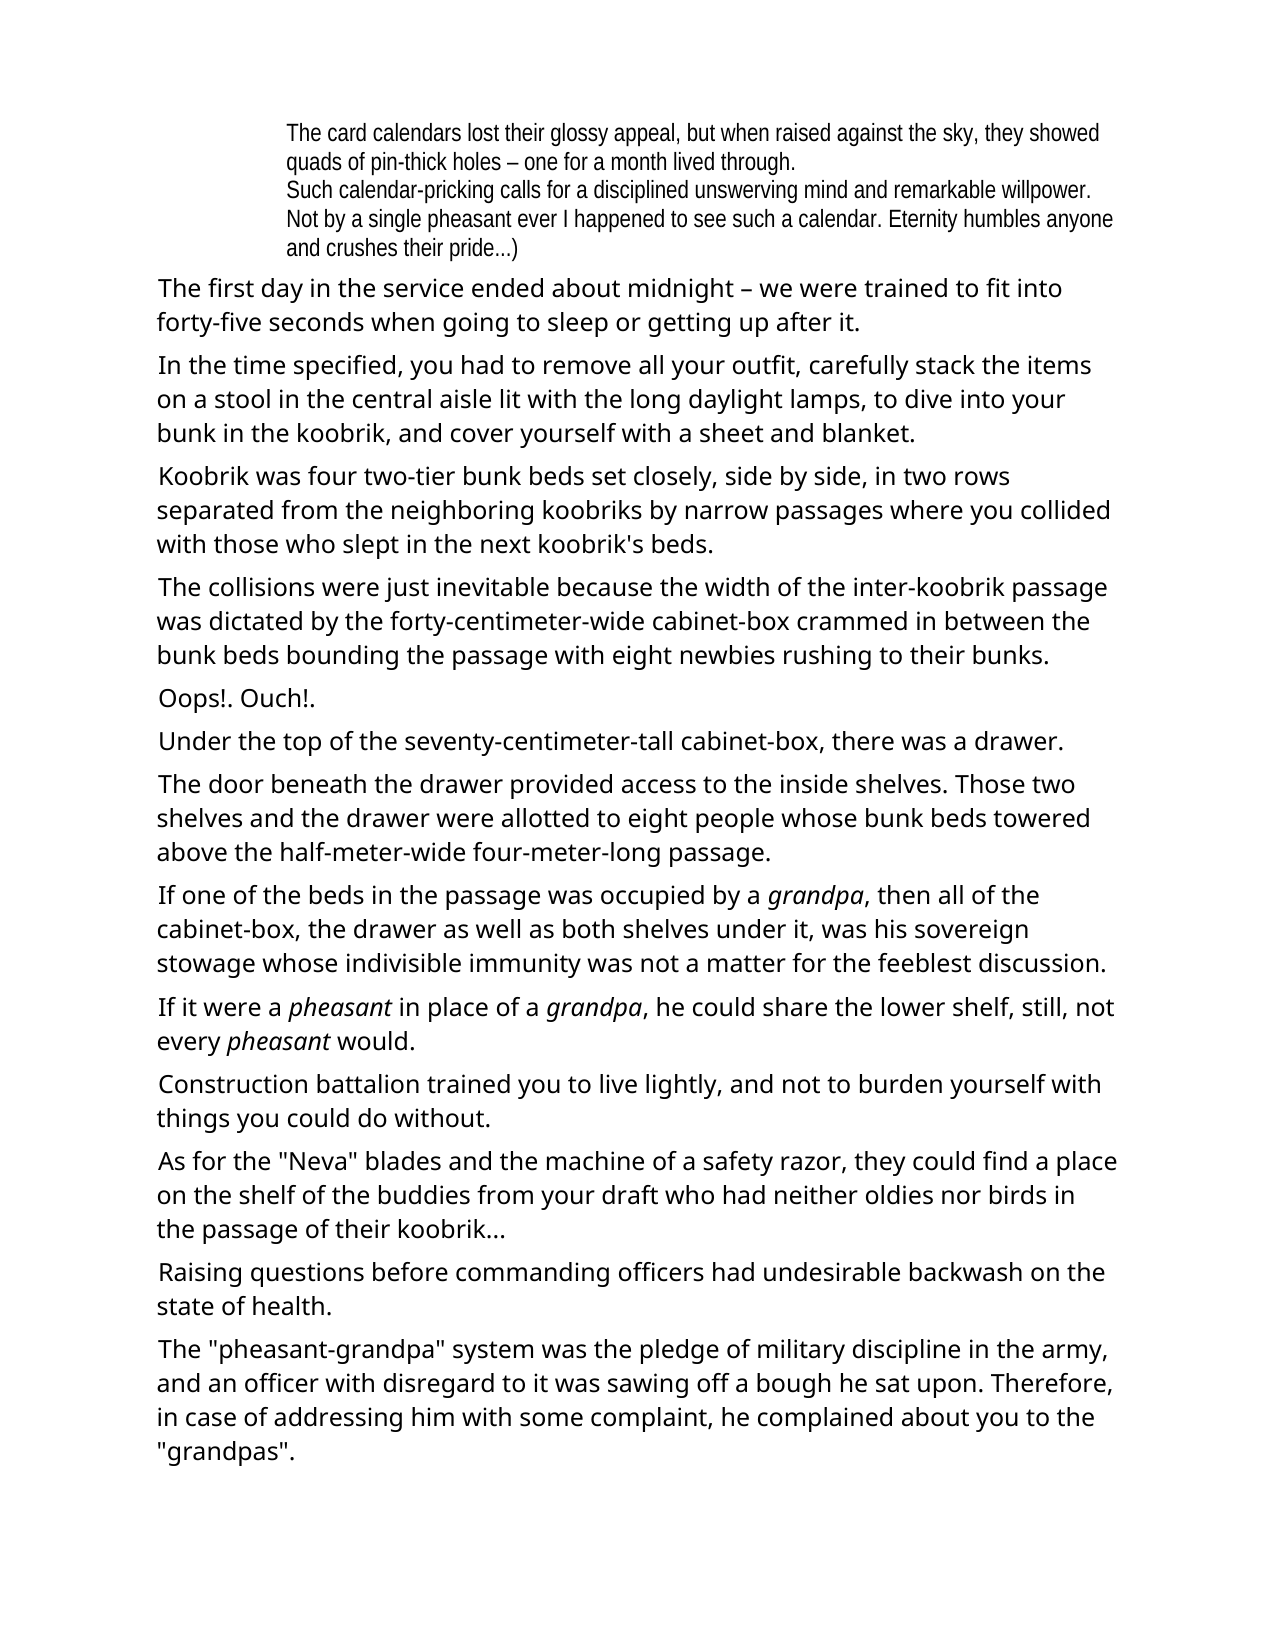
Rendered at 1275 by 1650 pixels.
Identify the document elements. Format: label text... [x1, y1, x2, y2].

text As for the "Neva" blades and the machine of a safety razor, they could find a place on the shelf of the buddies from your draft who had neither oldies nor birds in the passage of their koobrik... [156, 1143, 1118, 1246]
text The first day in the service ended about midnight – we were trained to fit into forty-five seconds when going to sleep or getting up after it. [156, 270, 1118, 338]
text Raising questions before commanding officers had undesirable backwash on the state of health. [156, 1254, 1118, 1323]
text If it were a pheasant in place of a grandpa, he could share the lower shelf, still, not every pheasant would. [156, 989, 1118, 1057]
list The card calendars lost their glossy appeal, but when raised against the sky, they showed quads of pin-thick holes – one for a month lived through. [286, 118, 1118, 175]
text If one of the beds in the passage was occupied by a grandpa, then all of the cabinet-box, the drawer as well as both shelves under it, was his sovereign stowage whose indivisible immunity was not a matter for the feeblest discussion. [156, 878, 1118, 980]
text The door beneath the drawer provided access to the inside shelves. Those two shelves and the drawer were allotted to eight people whose bunk beds towered above the half-meter-wide four-meter-long passage. [156, 767, 1118, 869]
text Construction battalion trained you to live lightly, and not to burden yourself with things you could do without. [156, 1066, 1118, 1134]
text Oops!. Ouch!. [156, 681, 1118, 715]
text The collisions were just inevitable because the width of the inter-koobrik passage was dictated by the forty-centimeter-wide cabinet-box crammed in between the bunk beds bounding the passage with eight newbies rushing to their bunks. [156, 570, 1118, 672]
text In the time specified, you had to remove all your outfit, carefully stack the items on a stool in the central aisle lit with the long daylight lamps, to dive into your bunk in the koobrik, and cover yourself with a sheet and blanket. [156, 347, 1118, 449]
text Koobrik was four two-tier bunk beds set closely, side by side, in two rows separated from the neighboring koobriks by narrow passages where you collided with those who slept in the next koobrik's beds. [156, 458, 1118, 561]
text The "pheasant-grandpa" system was the pledge of military discipline in the army, and an officer with disregard to it was sawing off a bough he sat upon. Therefore, in case of addressing him with some complaint, he complained about you to the "grandpas". [156, 1332, 1118, 1468]
list Not by a single pheasant ever I happened to see such a calendar. Eternity humbles anyone and crushes their pride...) [286, 204, 1118, 261]
list Such calendar-pricking calls for a disciplined unswerving mind and remarkable willpower. [286, 175, 1118, 204]
text Under the top of the seventy-centimeter-tall cabinet-box, there was a drawer. [156, 724, 1118, 758]
